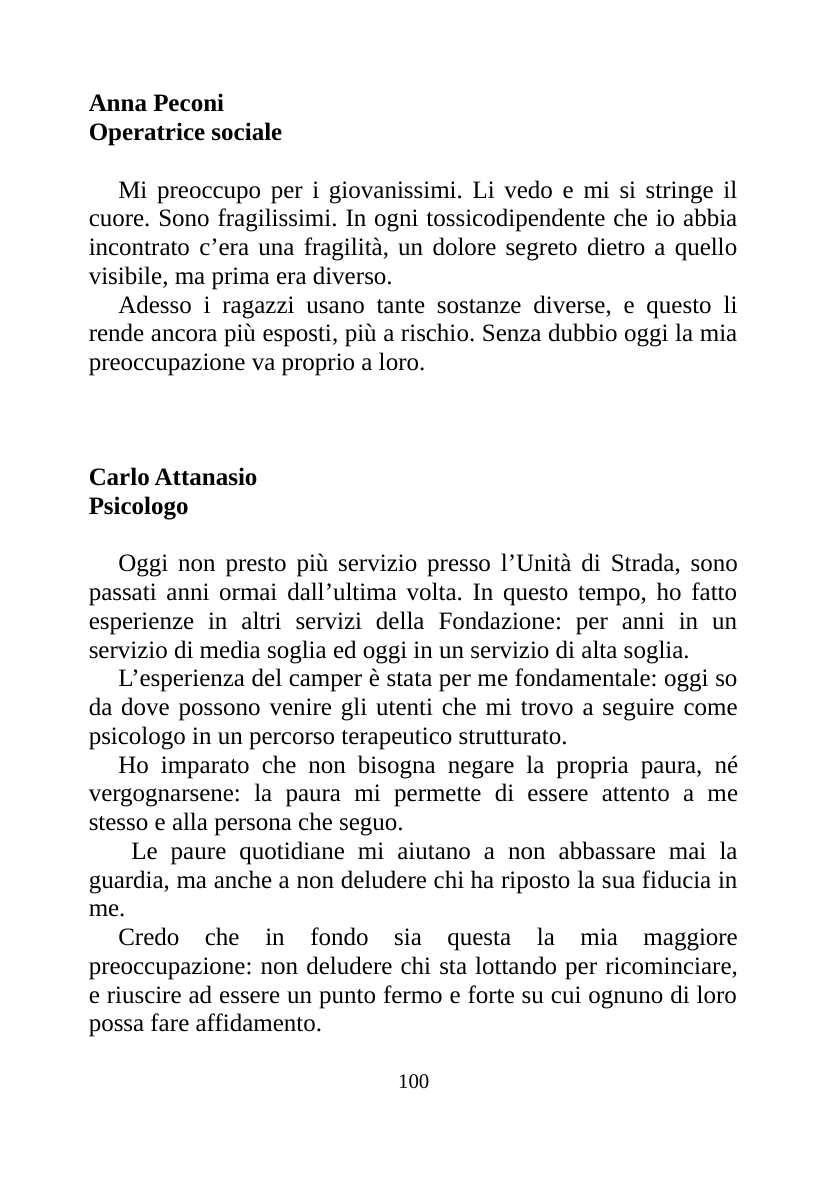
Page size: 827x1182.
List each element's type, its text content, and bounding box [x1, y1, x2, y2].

text L’esperienza del camper è stata per me fondamentale: oggi so da dove possono venire gli utenti che mi trovo a seguire come psicologo in un percorso terapeutico strutturato. [88, 663, 738, 750]
text Mi preoccupo per i giovanissimi. Li vedo e mi si stringe il cuore. Sono fragilissimi. In ogni tossicodipendente che io abbia incontrato c’era una fragilità, un dolore segreto dietro a quello visibile, ma prima era diverso. [88, 175, 738, 290]
text Adesso i ragazzi usano tante sostanze diverse, e questo li rende ancora più esposti, più a rischio. Senza dubbio oggi la mia preoccupazione va proprio a loro. [88, 290, 738, 376]
text Ho imparato che non bisogna negare la propria paura, né vergognarsene: la paura mi permette di essere attento a me stesso e alla persona che seguo. [88, 750, 738, 836]
subtitle Anna Peconi [88, 88, 738, 117]
subtitle Psicologo [88, 491, 738, 520]
text Credo che in fondo sia questa la mia maggiore preoccupazione: non deludere chi sta lottando per ricominciare, e riuscire ad essere un punto fermo e forte su cui ognuno di loro possa fare affidamento. [88, 922, 738, 1037]
text Oggi non presto più servizio presso l’Unità di Strada, sono passati anni ormai dall’ultima volta. In questo tempo, ho fatto esperienze in altri servizi della Fondazione: per anni in un servizio di media soglia ed oggi in un servizio di alta soglia. [88, 548, 738, 663]
subtitle Operatrice sociale [88, 117, 738, 146]
subtitle Carlo Attanasio [88, 462, 738, 491]
text Le paure quotidiane mi aiutano a non abbassare mai la guardia, ma anche a non deludere chi ha riposto la sua fiducia in me. [88, 836, 738, 922]
